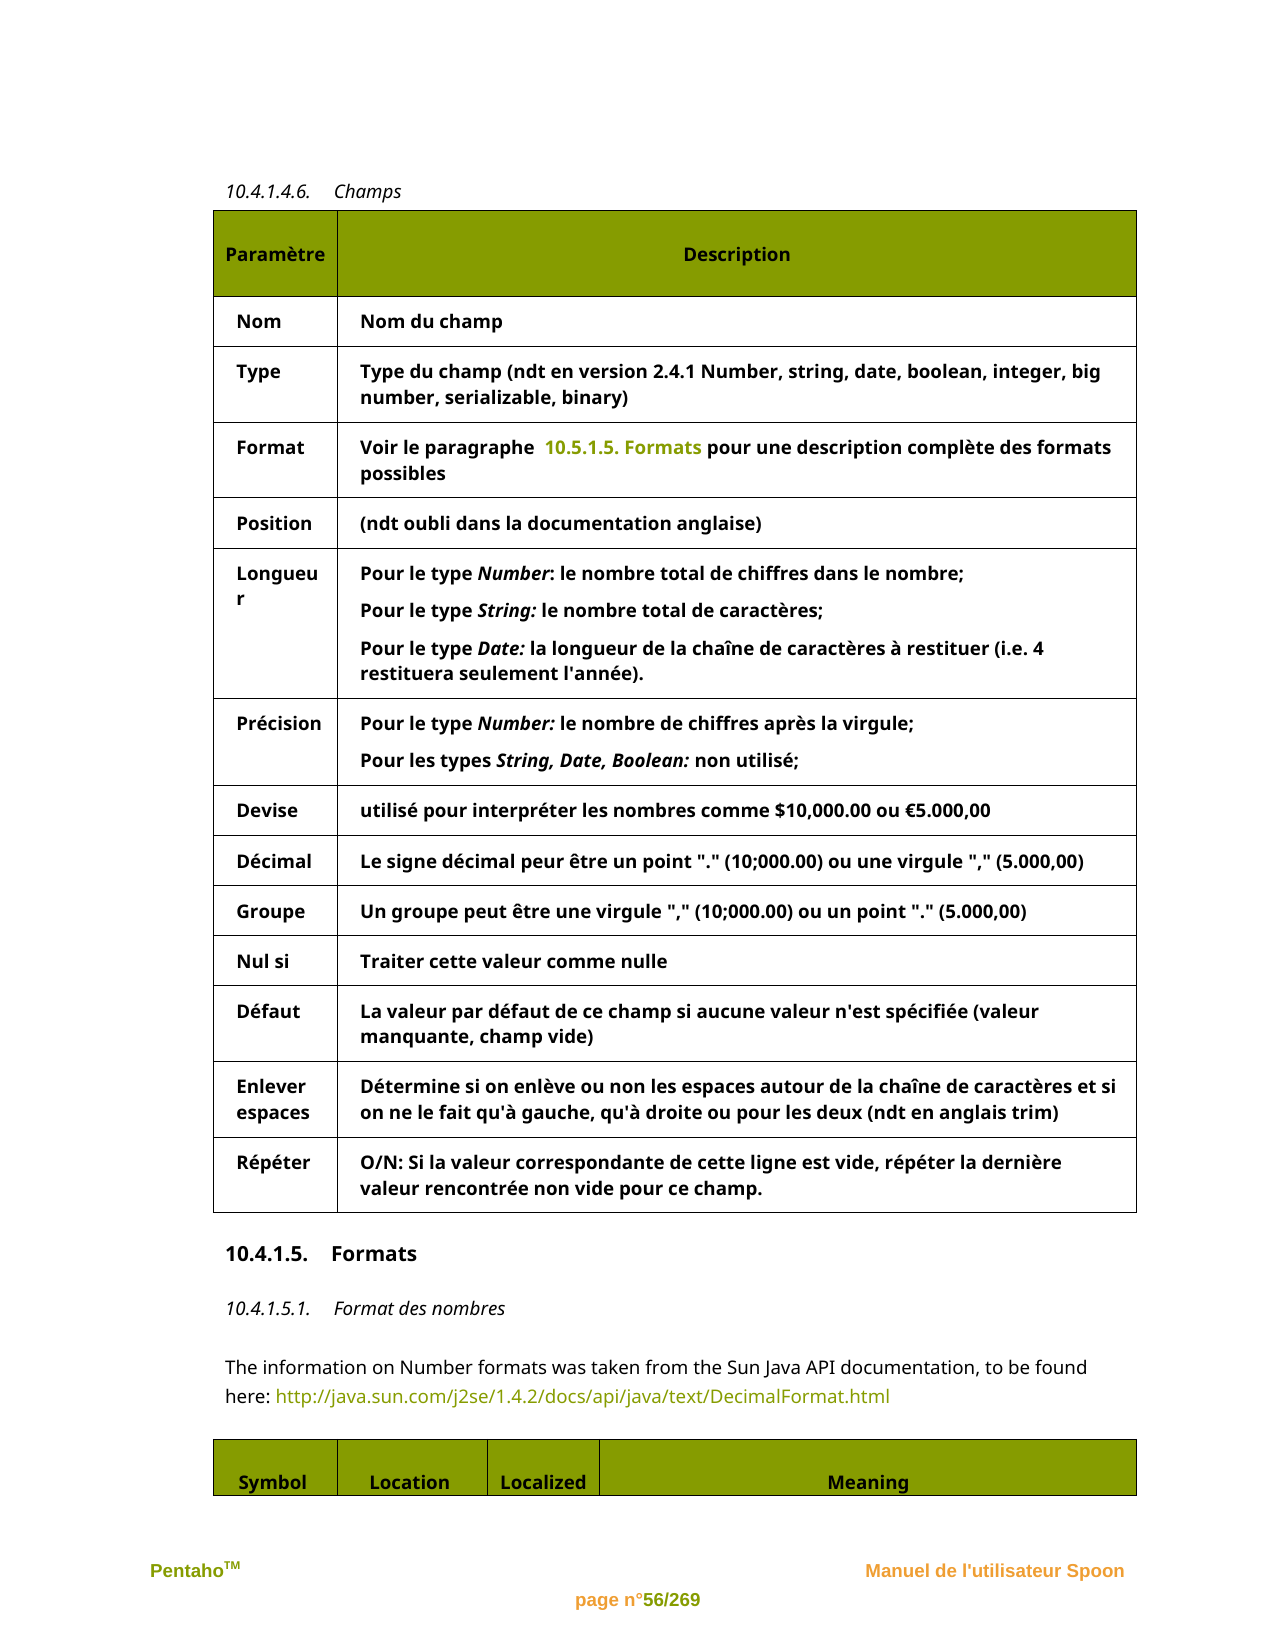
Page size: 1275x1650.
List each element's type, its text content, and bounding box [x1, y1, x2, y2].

subtitle Formats [225, 1238, 1125, 1267]
table_cell Groupe [214, 886, 337, 935]
table_cell O/N: Si la valeur correspondante de cette ligne est vide, répéter la dernière valeur rencontrée non vide pour ce champ. [338, 1138, 1136, 1212]
table_cell Type [214, 347, 337, 422]
table_cell Pour le type Number: le nombre de chiffres après la virgule; Pour les types String, Date, Boolean: non utilisé; [338, 699, 1136, 785]
table_cell Nul si [214, 936, 337, 985]
table_cell La valeur par défaut de ce champ si aucune valeur n'est spécifiée (valeur manquante, champ vide) [338, 986, 1136, 1061]
table_cell Voir le paragraphe 10.5.1.5. Formats pour une description complète des formats possibles [338, 423, 1136, 497]
table_cell Précision [214, 699, 337, 785]
subtitle Champs [225, 175, 1125, 204]
table_cell Nom [214, 297, 337, 346]
table_cell Défaut [214, 986, 337, 1061]
table_cell Traiter cette valeur comme nulle [338, 936, 1136, 985]
table_cell Un groupe peut être une virgule "," (10;000.00) ou un point "." (5.000,00) [338, 886, 1136, 935]
table_cell Enlever espaces [214, 1062, 337, 1137]
table_header Meaning [600, 1440, 1136, 1495]
subtitle Format des nombres [225, 1292, 1125, 1322]
table_cell Pour le type Number: le nombre total de chiffres dans le nombre; Pour le type String: le nombre total de caractères; Pour le type Date: la longueur de la chaîne de caractères à restituer (i.e. 4 restituera seulement l'année). [338, 549, 1136, 698]
table_cell Nom du champ [338, 297, 1136, 346]
table_cell Décimal [214, 836, 337, 885]
table_cell Position [214, 498, 337, 547]
table_cell Détermine si on enlève ou non les espaces autour de la chaîne de caractères et si on ne le fait qu'à gauche, qu'à droite ou pour les deux (ndt en anglais trim) [338, 1062, 1136, 1137]
table_cell (ndt oubli dans la documentation anglaise) [338, 498, 1136, 547]
table_header Symbol [214, 1440, 337, 1495]
table_header Localized [488, 1440, 599, 1495]
table_cell Répéter [214, 1138, 337, 1212]
table_header Location [338, 1440, 487, 1495]
table_header Paramètre [214, 211, 337, 296]
table_cell Format [214, 423, 337, 497]
table_header Description [338, 211, 1136, 296]
table_cell Le signe décimal peur être un point "." (10;000.00) ou une virgule "," (5.000,00) [338, 836, 1136, 885]
table_cell Type du champ (ndt en version 2.4.1 Number, string, date, boolean, integer, big number, serializable, binary) [338, 347, 1136, 422]
text The information on Number formats was taken from the Sun Java API documentation, to be found here: http://java.sun.com/j2se/1.4.2/docs/api/java/text/DecimalFormat.html [225, 1351, 1125, 1409]
table_cell Longueur [214, 549, 337, 698]
table_cell utilisé pour interpréter les nombres comme $10,000.00 ou €5.000,00 [338, 786, 1136, 835]
table_cell Devise [214, 786, 337, 835]
